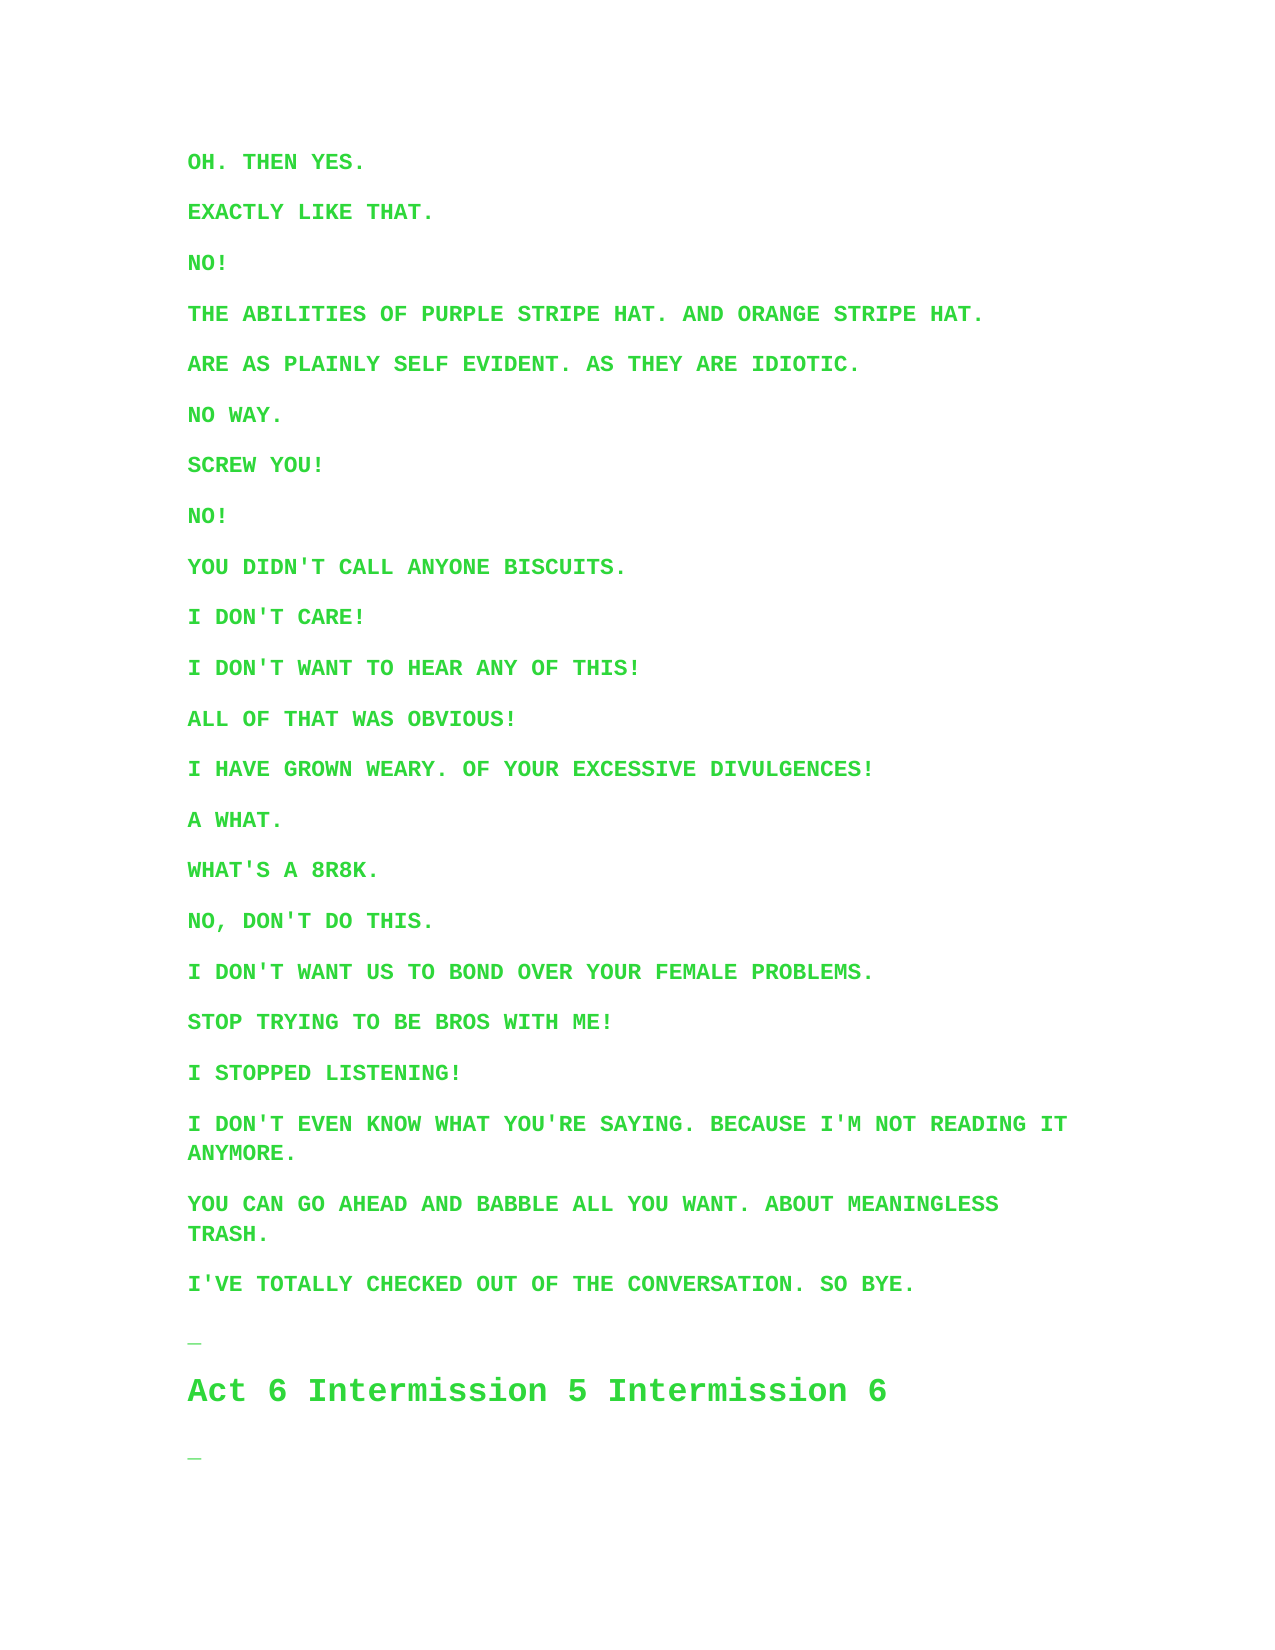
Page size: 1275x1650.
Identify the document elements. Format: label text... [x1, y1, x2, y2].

text NO, DON'T DO THIS. [187, 909, 1087, 935]
text OH. THEN YES. [187, 150, 1087, 176]
text STOP TRYING TO BE BROS WITH ME! [187, 1011, 1087, 1037]
text _ [187, 1323, 1087, 1349]
text ARE AS PLAINLY SELF EVIDENT. AS THEY ARE IDIOTIC. [187, 352, 1087, 378]
text _ [187, 1438, 1087, 1464]
text EXACTLY LIKE THAT. [187, 201, 1087, 227]
text I DON'T EVEN KNOW WHAT YOU'RE SAYING. BECAUSE I'M NOT READING IT ANYMORE. [187, 1112, 1087, 1168]
text NO! [187, 251, 1087, 277]
text I STOPPED LISTENING! [187, 1061, 1087, 1087]
text NO! [187, 504, 1087, 530]
text YOU CAN GO AHEAD AND BABBLE ALL YOU WANT. ABOUT MEANINGLESS TRASH. [187, 1192, 1087, 1248]
text I DON'T WANT TO HEAR ANY OF THIS! [187, 656, 1087, 682]
text THE ABILITIES OF PURPLE STRIPE HAT. AND ORANGE STRIPE HAT. [187, 302, 1087, 328]
text I DON'T WANT US TO BOND OVER YOUR FEMALE PROBLEMS. [187, 960, 1087, 986]
text A WHAT. [187, 808, 1087, 834]
text WHAT'S A 8R8K. [187, 859, 1087, 885]
text SCREW YOU! [187, 454, 1087, 480]
text Act 6 Intermission 5 Intermission 6 [187, 1374, 1087, 1412]
text NO WAY. [187, 403, 1087, 429]
text ALL OF THAT WAS OBVIOUS! [187, 707, 1087, 733]
text I'VE TOTALLY CHECKED OUT OF THE CONVERSATION. SO BYE. [187, 1273, 1087, 1299]
text YOU DIDN'T CALL ANYONE BISCUITS. [187, 555, 1087, 581]
text I HAVE GROWN WEARY. OF YOUR EXCESSIVE DIVULGENCES! [187, 757, 1087, 783]
text I DON'T CARE! [187, 606, 1087, 632]
